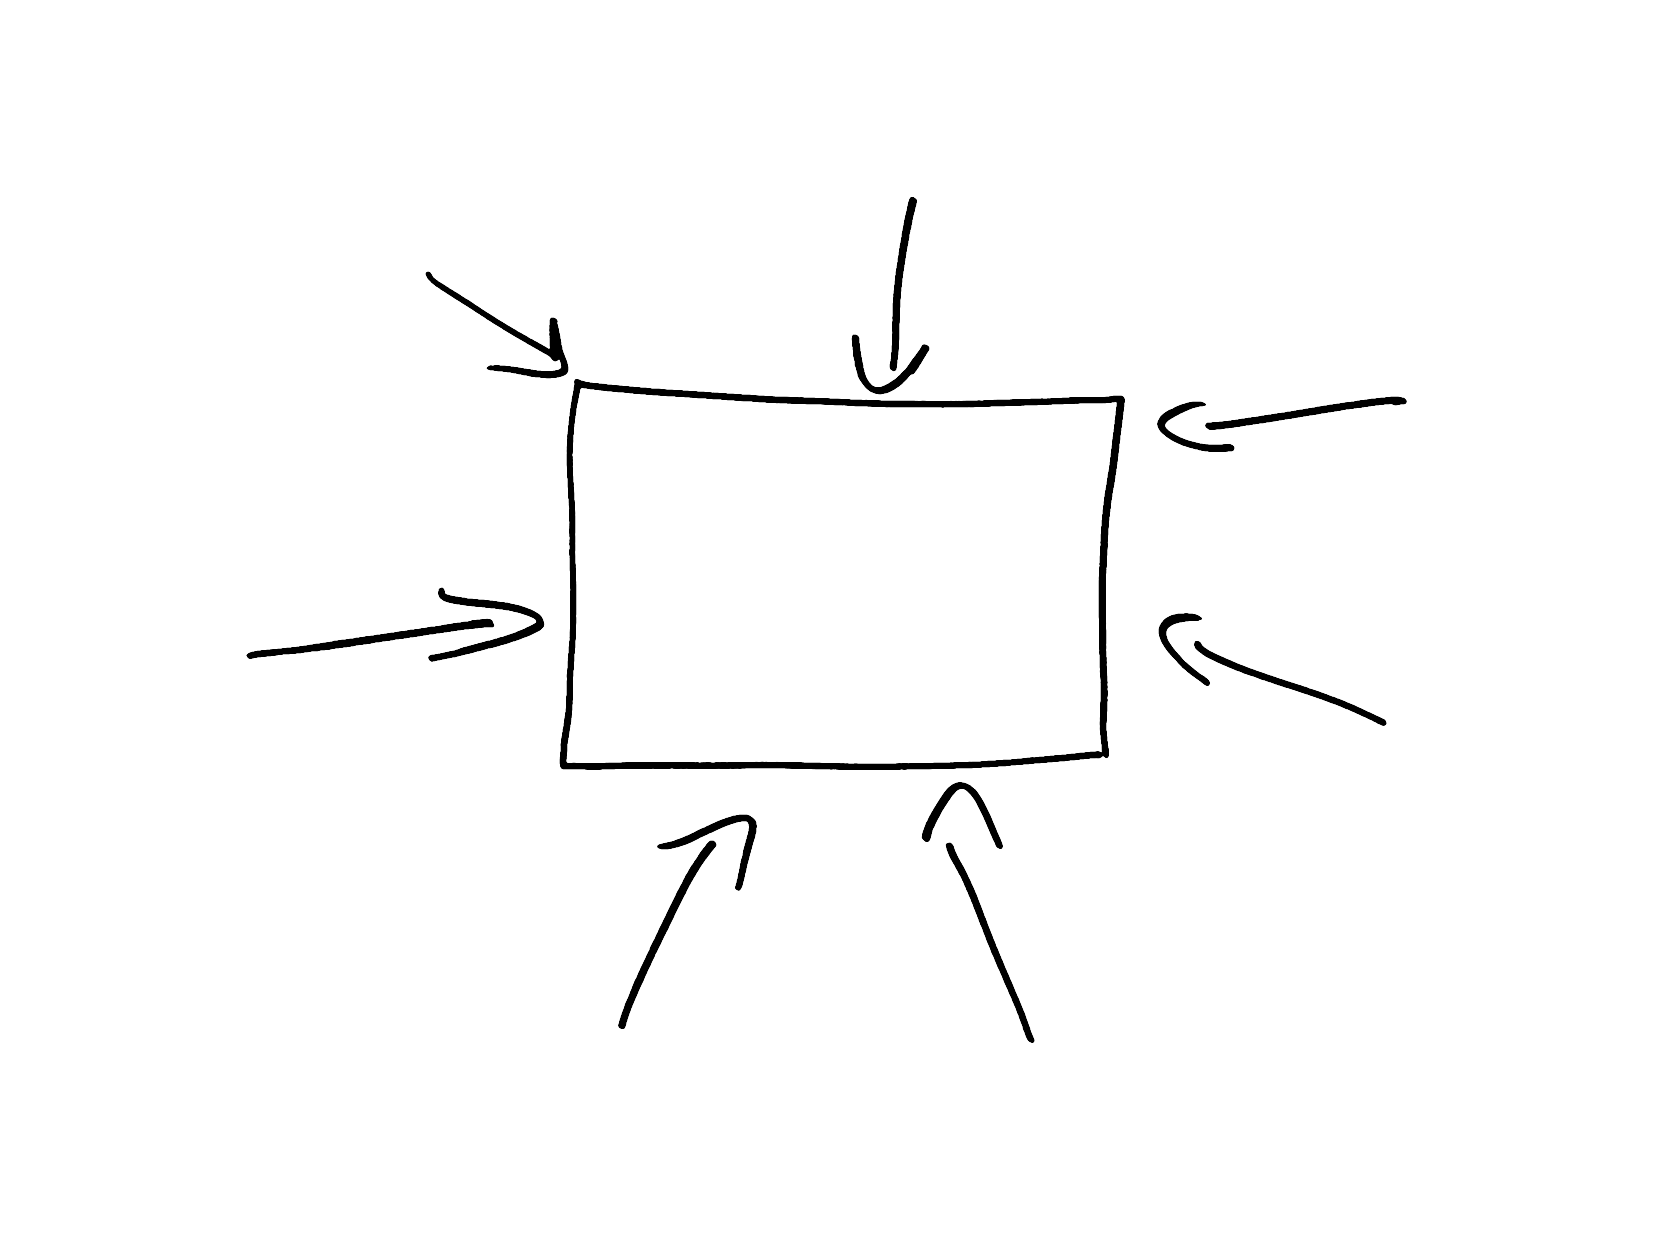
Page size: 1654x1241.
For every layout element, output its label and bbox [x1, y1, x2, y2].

picture [246, 197, 1407, 1043]
